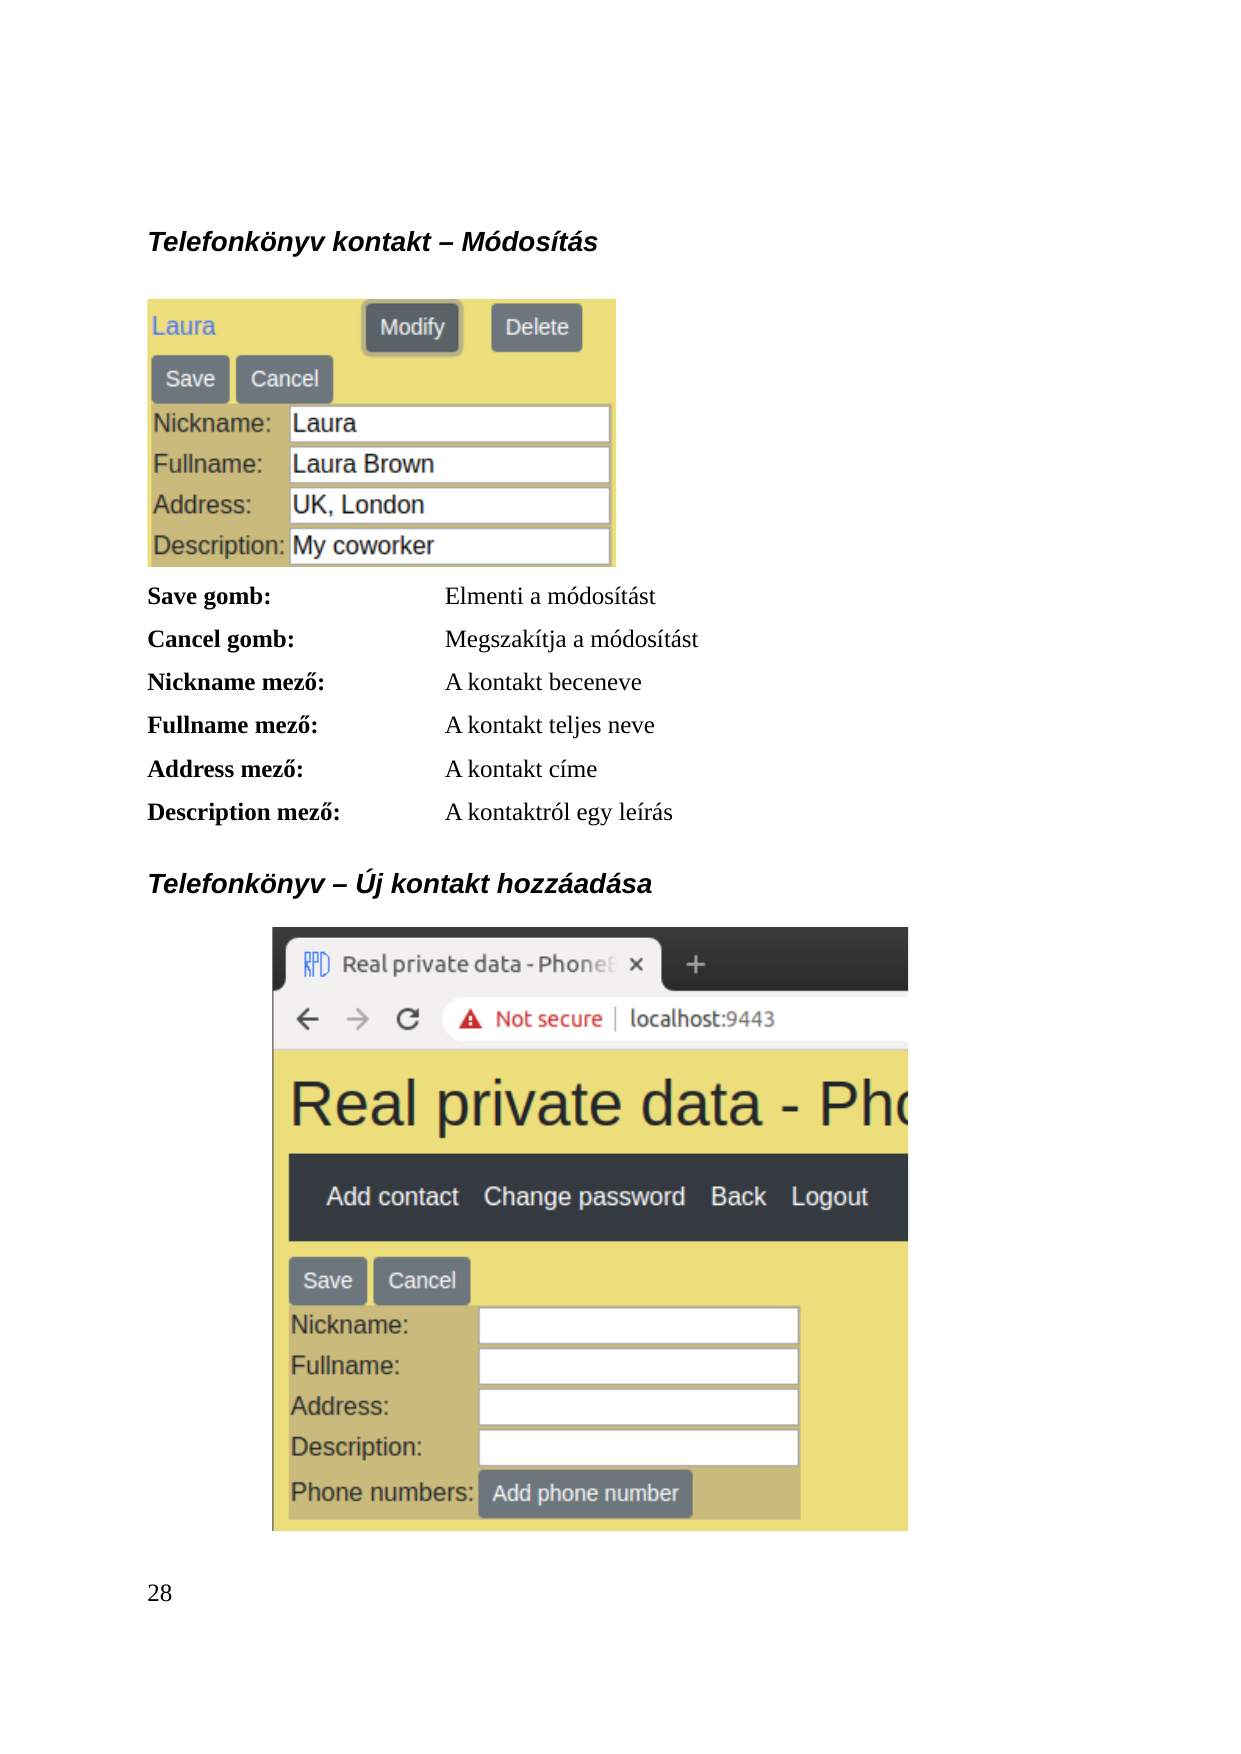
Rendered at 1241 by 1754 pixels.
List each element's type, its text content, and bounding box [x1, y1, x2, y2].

subtitle Telefonkönyv – Új kontakt hozzáadása [147, 867, 1033, 899]
picture [147, 299, 617, 567]
text Save gomb: Elmenti a módosítást Cancel gomb: Megszakítja a módosítást Nickname mező: A kontakt beceneve Fullname mező: A kontakt teljes neve Address mező: A kontakt címe Description mező: A kontaktról egy leírás [147, 286, 1033, 826]
subtitle Telefonkönyv kontakt – Módosítás [147, 225, 1033, 257]
picture [272, 927, 909, 1531]
